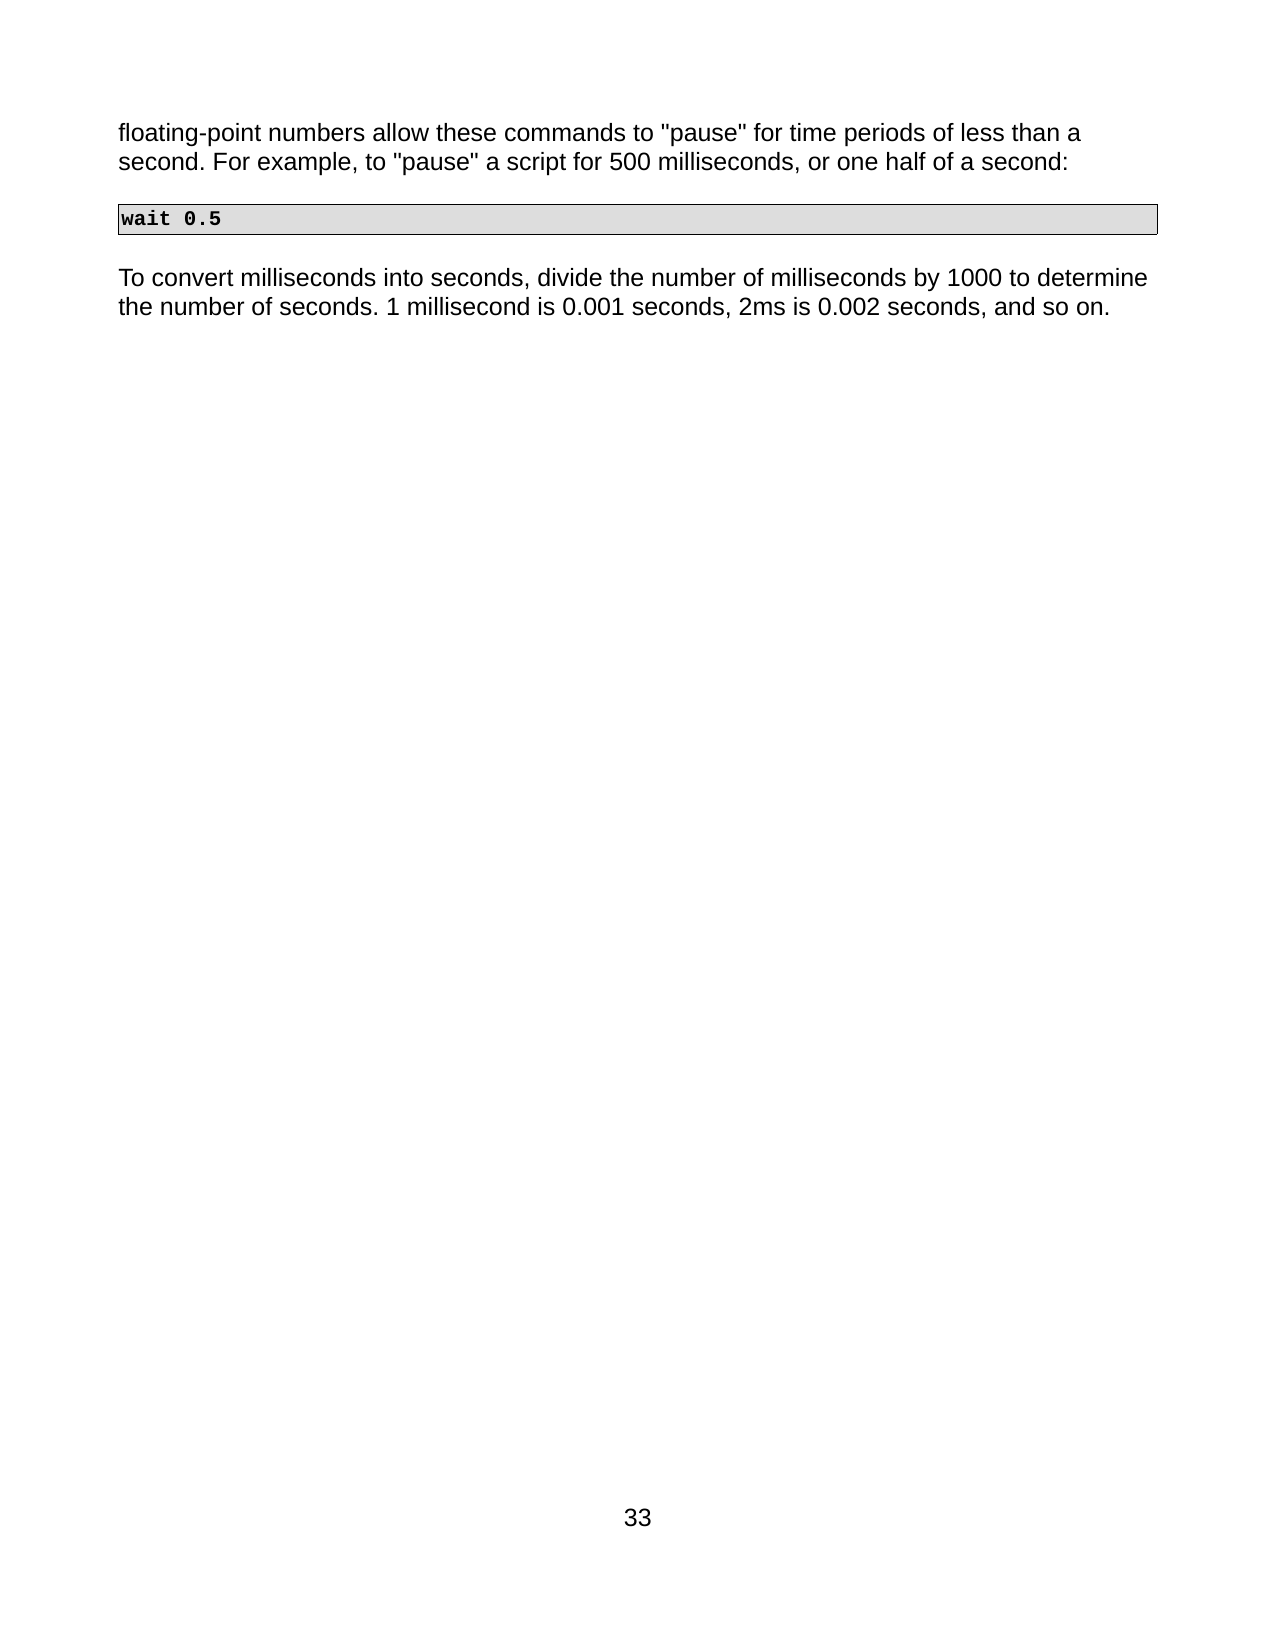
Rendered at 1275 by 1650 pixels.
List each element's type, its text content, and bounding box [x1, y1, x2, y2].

table_header wait 0.5 [119, 205, 1157, 234]
text To convert milliseconds into seconds, divide the number of milliseconds by 1000 to determine the number of seconds. 1 millisecond is 0.001 seconds, 2ms is 0.002 seconds, and so on. [118, 263, 1157, 321]
text floating-point numbers allow these commands to "pause" for time periods of less than a second. For example, to "pause" a script for 500 milliseconds, or one half of a second: [118, 118, 1157, 204]
